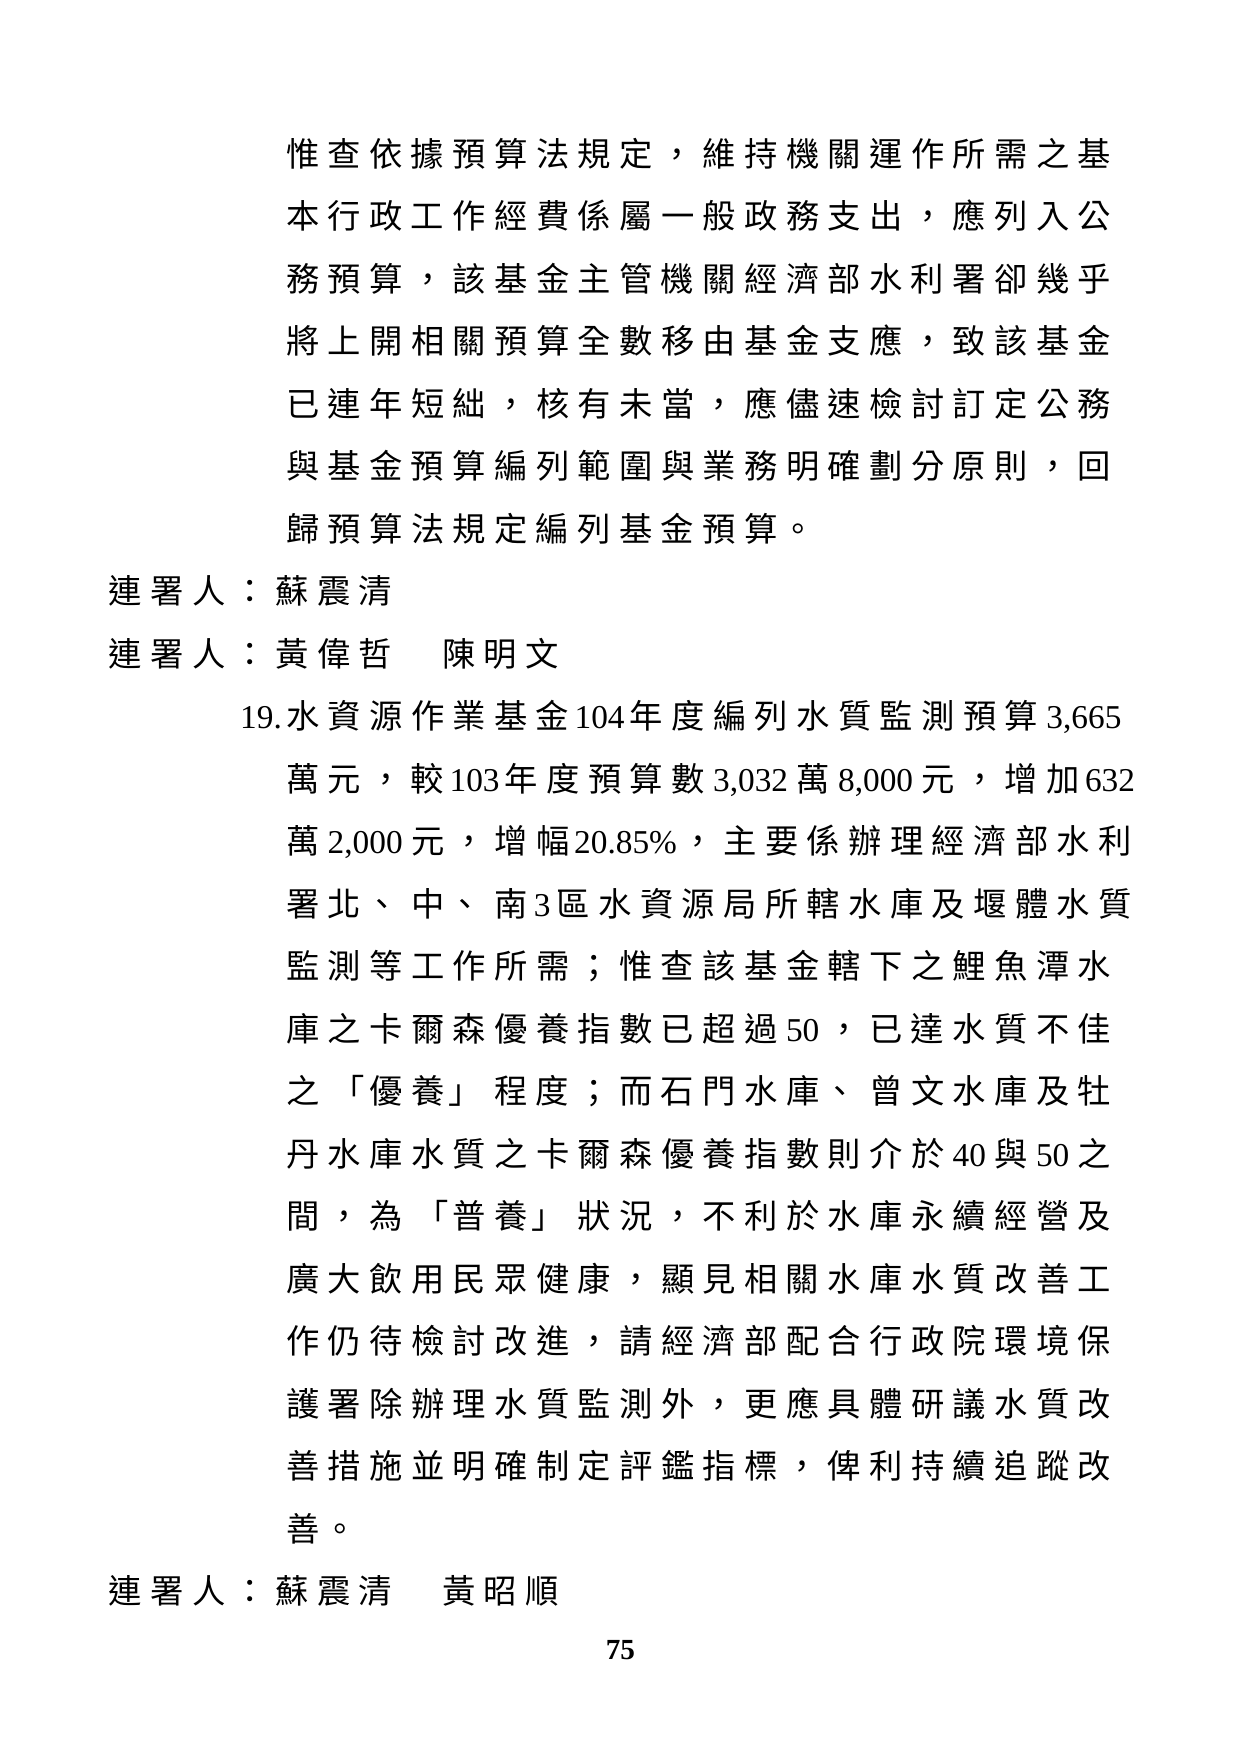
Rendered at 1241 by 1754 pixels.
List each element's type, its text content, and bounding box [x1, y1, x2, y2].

text 惟查依據預算法規定，維持機關運作所需之基本行政工作經費係屬一般政務支出，應列入公務預算，該基金主管機關經濟部水利署卻幾乎將上開相關預算全數移由基金支應，致該基金已連年短絀，核有未當，應儘速檢討訂定公務與基金預算編列範圍與業務明確劃分原則，回歸預算法規定編列基金預算。 [236, 110, 1136, 548]
text 19.水資源作業基金104年度編列水質監測預算3,665萬元，較103年度預算數3,032萬8,000元，增加632萬2,000元，增幅20.85%，主要係辦理經濟部水利署北、中、南3區水資源局所轄水庫及堰體水質監測等工作所需；惟查該基金轄下之鯉魚潭水庫之卡爾森優養指數已超過50，已達水質不佳之「優養」程度；而石門水庫、曾文水庫及牡丹水庫水質之卡爾森優養指數則介於40與50之間，為「普養」狀況，不利於水庫永續經營及廣大飲用民眾健康，顯見相關水庫水質改善工作仍待檢討改進，請經濟部配合行政院環境保護署除辦理水質監測外，更應具體研議水質改善措施並明確制定評鑑指標，俾利持續追蹤改善。 [236, 673, 1136, 1548]
text 連署人：黃偉哲 陳明文 [104, 610, 1049, 673]
text 連署人：蘇震清 [104, 548, 1049, 610]
text 連署人：蘇震清 黃昭順 [104, 1548, 1049, 1610]
